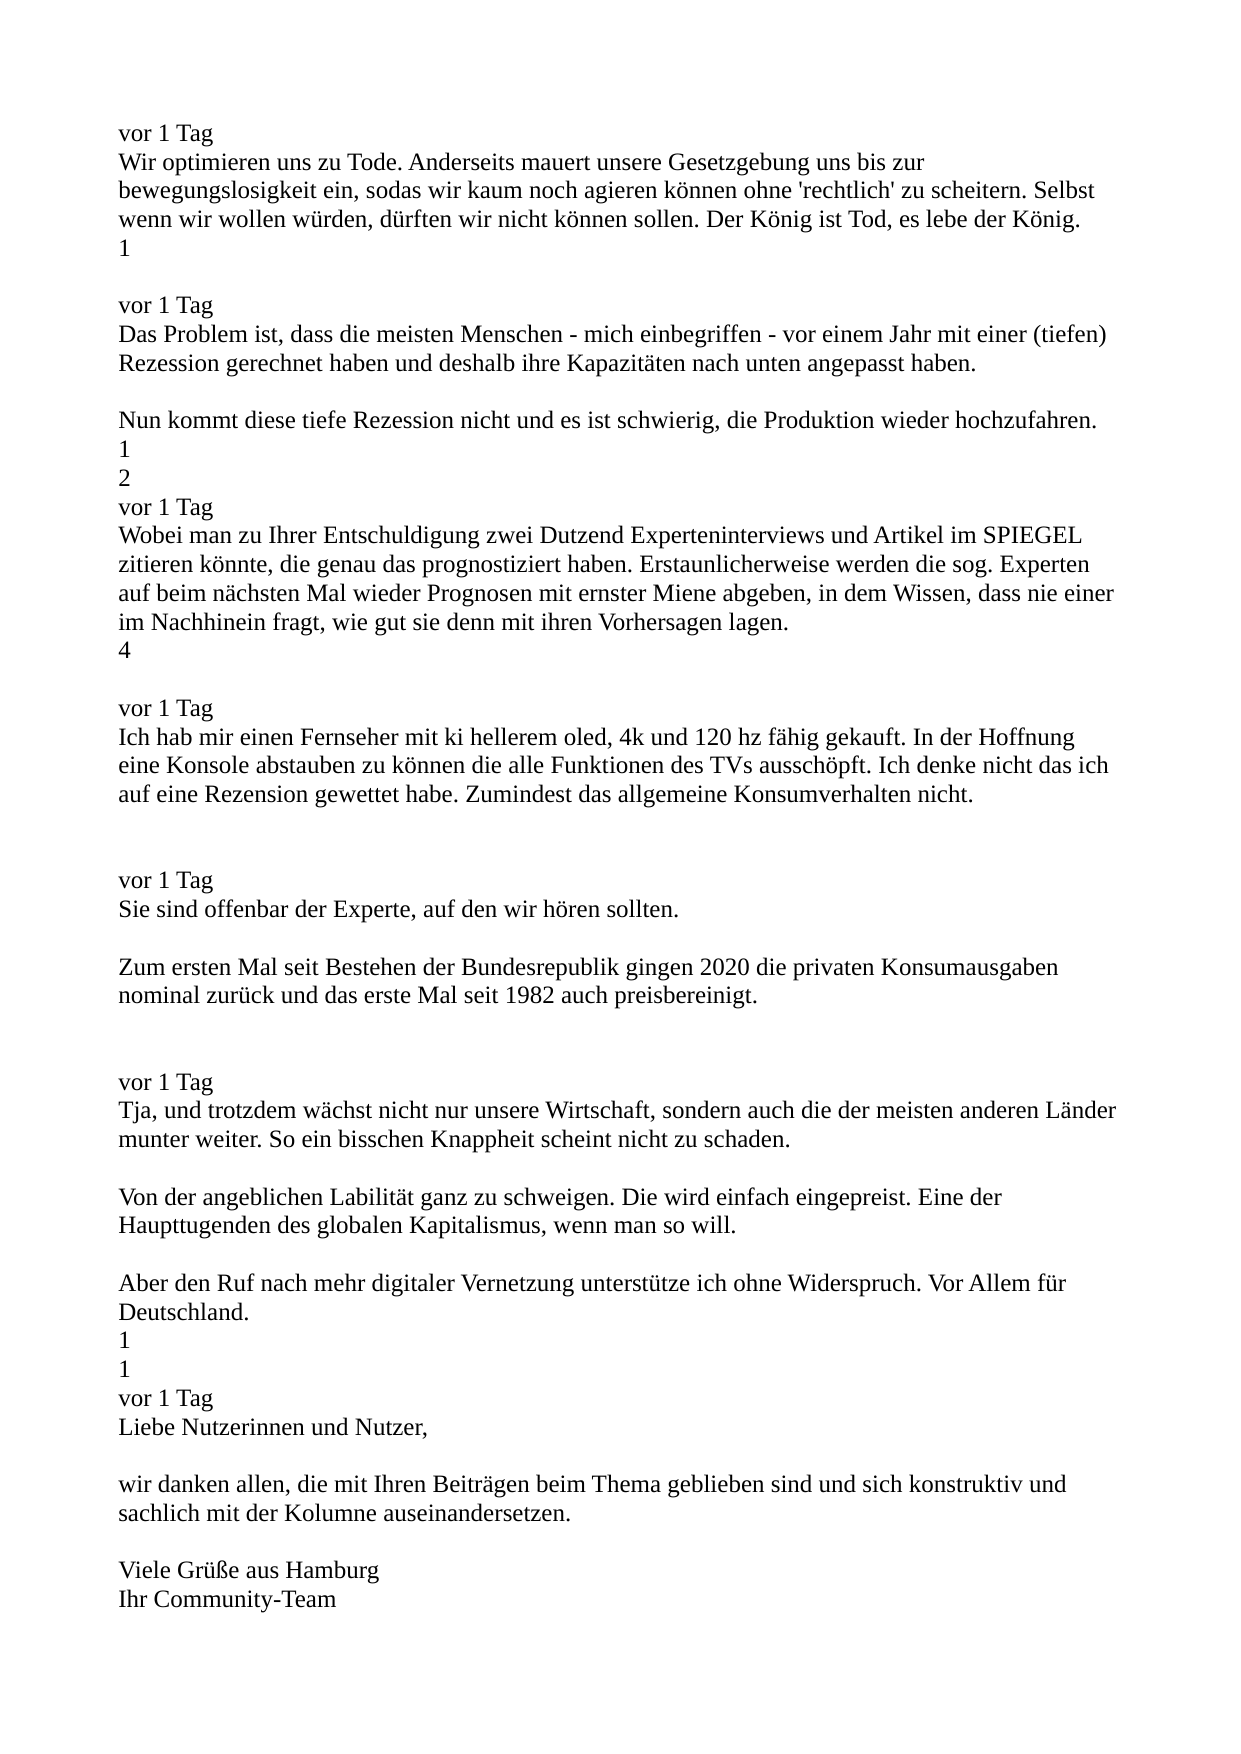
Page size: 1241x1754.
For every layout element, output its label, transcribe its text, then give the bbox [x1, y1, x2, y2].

text Wir optimieren uns zu Tode. Anderseits mauert unsere Gesetzgebung uns bis zur bewegungslosigkeit ein, sodas wir kaum noch agieren können ohne 'rechtlich' zu scheitern. Selbst wenn wir wollen würden, dürften wir nicht können sollen. Der König ist Tod, es lebe der König. [118, 147, 1122, 233]
text vor 1 Tag [118, 118, 1122, 147]
text Aber den Ruf nach mehr digitaler Vernetzung unterstütze ich ohne Widerspruch. Vor Allem für Deutschland. [118, 1268, 1122, 1326]
text Ich hab mir einen Fernseher mit ki hellerem oled, 4k und 120 hz fähig gekauft. In der Hoffnung eine Konsole abstauben zu können die alle Funktionen des TVs ausschöpft. Ich denke nicht das ich auf eine Rezension gewettet habe. Zumindest das allgemeine Konsumverhalten nicht. [118, 722, 1122, 808]
text 4 [118, 636, 1122, 664]
text 1 [118, 1354, 1122, 1383]
text Sie sind offenbar der Experte, auf den wir hören sollten. [118, 894, 1122, 923]
text Das Problem ist, dass die meisten Menschen - mich einbegriffen - vor einem Jahr mit einer (tiefen) Rezession gerechnet haben und deshalb ihre Kapazitäten nach unten angepasst haben. [118, 319, 1122, 377]
text Viele Grüße aus Hamburg [118, 1556, 1122, 1584]
text Ihr Community-Team [118, 1584, 1122, 1613]
text vor 1 Tag [118, 866, 1122, 894]
text Nun kommt diese tiefe Rezession nicht und es ist schwierig, die Produktion wieder hochzufahren. [118, 406, 1122, 434]
text 1 [118, 434, 1122, 463]
text Zum ersten Mal seit Bestehen der Bundesrepublik gingen 2020 die privaten Konsumausgaben nominal zurück und das erste Mal seit 1982 auch preisbereinigt. [118, 952, 1122, 1009]
text vor 1 Tag [118, 693, 1122, 722]
text vor 1 Tag [118, 1067, 1122, 1096]
text Von der angeblichen Labilität ganz zu schweigen. Die wird einfach eingepreist. Eine der Haupttugenden des globalen Kapitalismus, wenn man so will. [118, 1182, 1122, 1239]
text Wobei man zu Ihrer Entschuldigung zwei Dutzend Experteninterviews und Artikel im SPIEGEL zitieren könnte, die genau das prognostiziert haben. Erstaunlicherweise werden die sog. Experten auf beim nächsten Mal wieder Prognosen mit ernster Miene abgeben, in dem Wissen, dass nie einer im Nachhinein fragt, wie gut sie denn mit ihren Vorhersagen lagen. [118, 521, 1122, 636]
text vor 1 Tag [118, 492, 1122, 521]
text vor 1 Tag [118, 1383, 1122, 1412]
text 1 [118, 1326, 1122, 1354]
text vor 1 Tag [118, 291, 1122, 319]
text Liebe Nutzerinnen und Nutzer, [118, 1412, 1122, 1441]
text wir danken allen, die mit Ihren Beiträgen beim Thema geblieben sind und sich konstruktiv und sachlich mit der Kolumne auseinandersetzen. [118, 1469, 1122, 1527]
text 1 [118, 233, 1122, 262]
text Tja, und trotzdem wächst nicht nur unsere Wirtschaft, sondern auch die der meisten anderen Länder munter weiter. So ein bisschen Knappheit scheint nicht zu schaden. [118, 1096, 1122, 1153]
text 2 [118, 463, 1122, 492]
